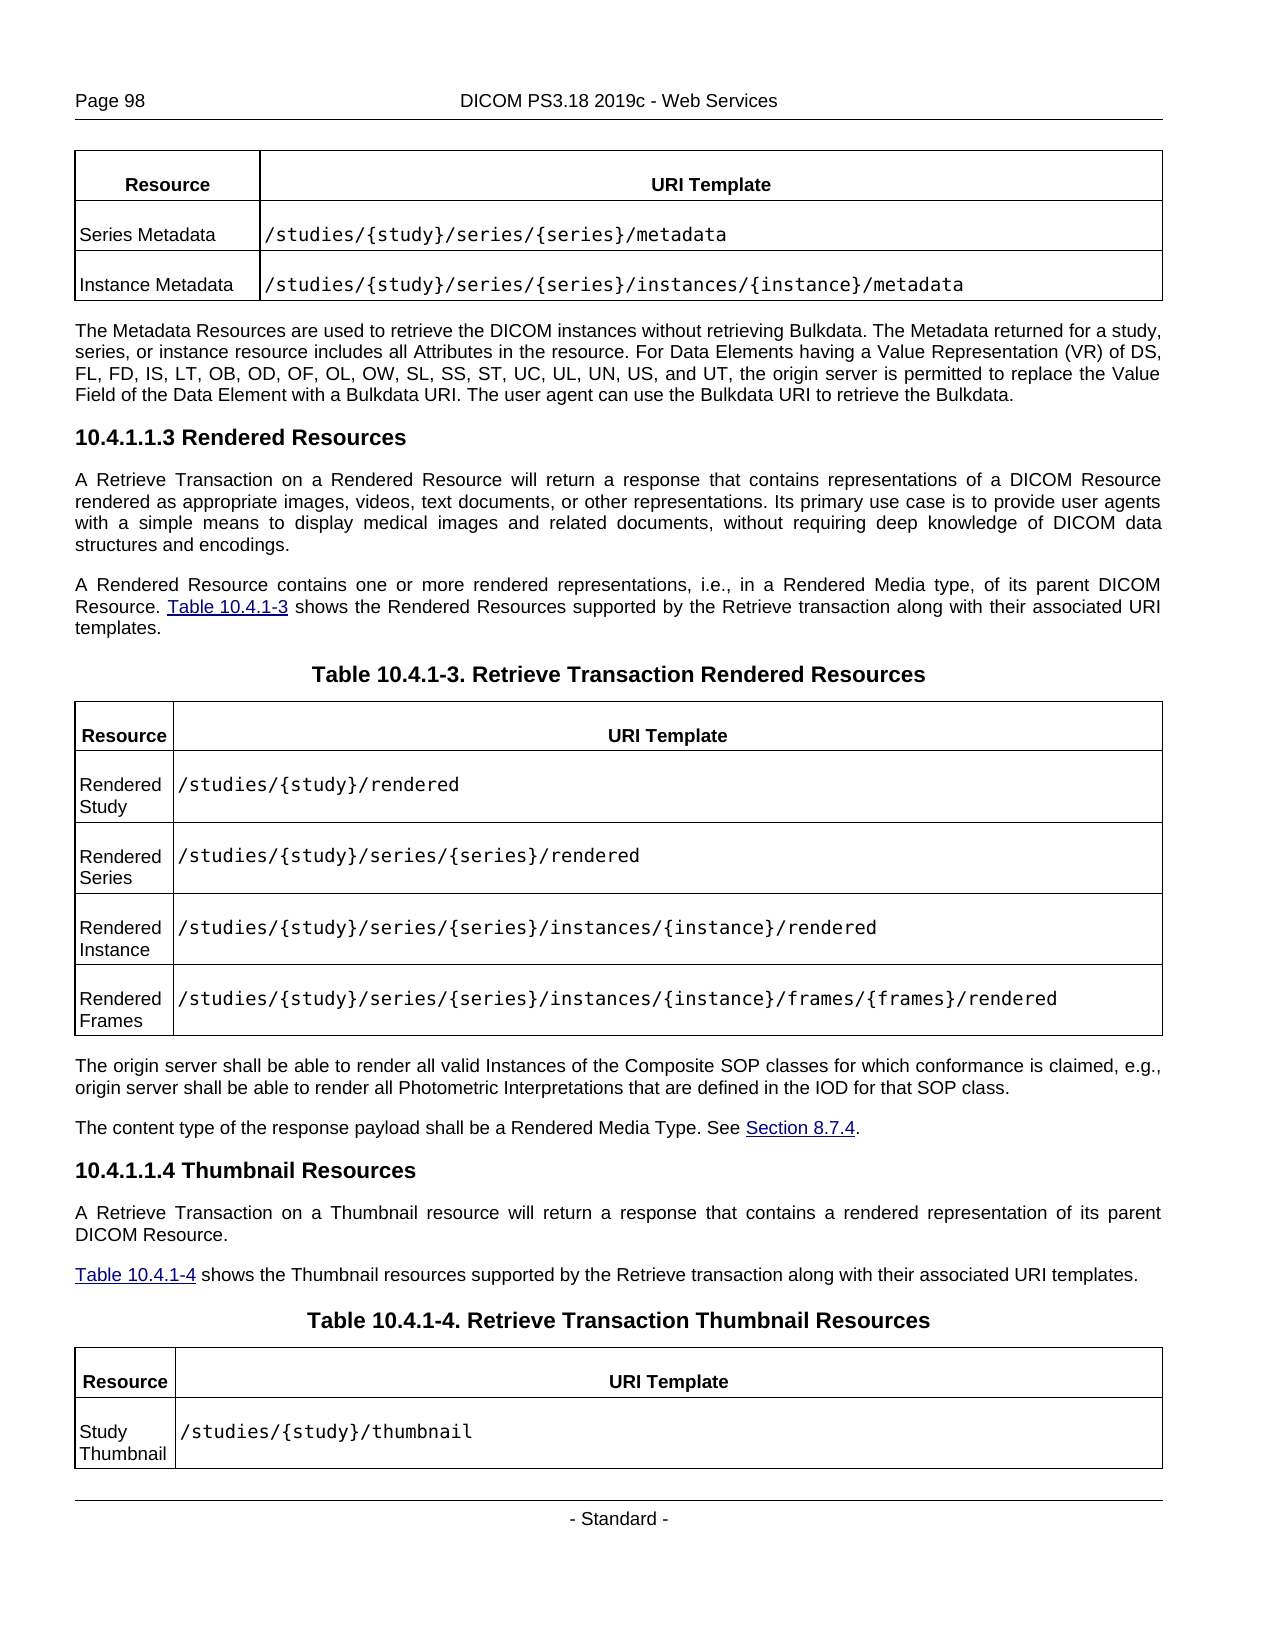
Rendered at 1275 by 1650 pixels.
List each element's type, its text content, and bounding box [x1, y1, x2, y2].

text The Metadata Resources are used to retrieve the DICOM instances without retrieving Bulkdata. The Metadata returned for a study, series, or instance resource includes all Attributes in the resource. For Data Elements having a Value Representation (VR) of DS, FL, FD, IS, LT, OB, OD, OF, OL, OW, SL, SS, ST, UC, UL, UN, US, and UT, the origin server is permitted to replace the Value Field of the Data Element with a Bulkdata URI. The user agent can use the Bulkdata URI to retrieve the Bulkdata. [75, 319, 1162, 406]
table_cell Rendered Study [76, 751, 173, 822]
text The origin server shall be able to render all valid Instances of the Composite SOP classes for which conformance is claimed, e.g., origin server shall be able to render all Photometric Interpretations that are defined in the IOD for that SOP class. [75, 1055, 1162, 1098]
table_header URI Template [174, 702, 1162, 750]
table_header URI Template [261, 151, 1162, 200]
text Table 10.4.1-4 shows the Thumbnail resources supported by the Retrieve transaction along with their associated URI templates. [75, 1264, 1162, 1285]
table_cell /studies/{study}/series/{series}/instances/{instance}/rendered [174, 894, 1162, 964]
text A Retrieve Transaction on a Rendered Resource will return a response that contains representations of a DICOM Resource rendered as appropriate images, videos, text documents, or other representations. Its primary use case is to provide user agents with a simple means to display medical images and related documents, without requiring deep knowledge of DICOM data structures and encodings. [75, 469, 1162, 555]
table_cell /studies/{study}/thumbnail [176, 1398, 1162, 1468]
table_header Resource [76, 151, 259, 200]
table_cell /studies/{study}/rendered [174, 751, 1162, 822]
table_header Resource [76, 702, 173, 750]
table_header URI Template [176, 1348, 1162, 1397]
table_cell Rendered Instance [76, 894, 173, 964]
table_cell /studies/{study}/series/{series}/rendered [174, 823, 1162, 893]
table_cell /studies/{study}/series/{series}/instances/{instance}/metadata [261, 251, 1162, 300]
table_cell Rendered Series [76, 823, 173, 893]
text A Retrieve Transaction on a Thumbnail resource will return a response that contains a rendered representation of its parent DICOM Resource. [75, 1202, 1162, 1245]
text The content type of the response payload shall be a Rendered Media Type. See Section 8.7.4. [75, 1117, 1162, 1138]
table_cell Rendered Frames [76, 965, 173, 1035]
table_cell Instance Metadata [76, 251, 259, 300]
text 10.4.1.1.3 Rendered Resources [75, 424, 1162, 450]
text Table 10.4.1-3. Retrieve Transaction Rendered Resources [75, 661, 1162, 687]
text A Rendered Resource contains one or more rendered representations, i.e., in a Rendered Media type, of its parent DICOM Resource. Table 10.4.1-3 shows the Rendered Resources supported by the Retrieve transaction along with their associated URI templates. [75, 574, 1162, 639]
table_header Resource [76, 1348, 175, 1397]
table_cell /studies/{study}/series/{series}/metadata [261, 201, 1162, 250]
table_cell Series Metadata [76, 201, 259, 250]
table_cell Study Thumbnail [76, 1398, 175, 1468]
table_cell /studies/{study}/series/{series}/instances/{instance}/frames/{frames}/rendered [174, 965, 1162, 1035]
text Table 10.4.1-4. Retrieve Transaction Thumbnail Resources [75, 1308, 1162, 1334]
text 10.4.1.1.4 Thumbnail Resources [75, 1157, 1162, 1183]
